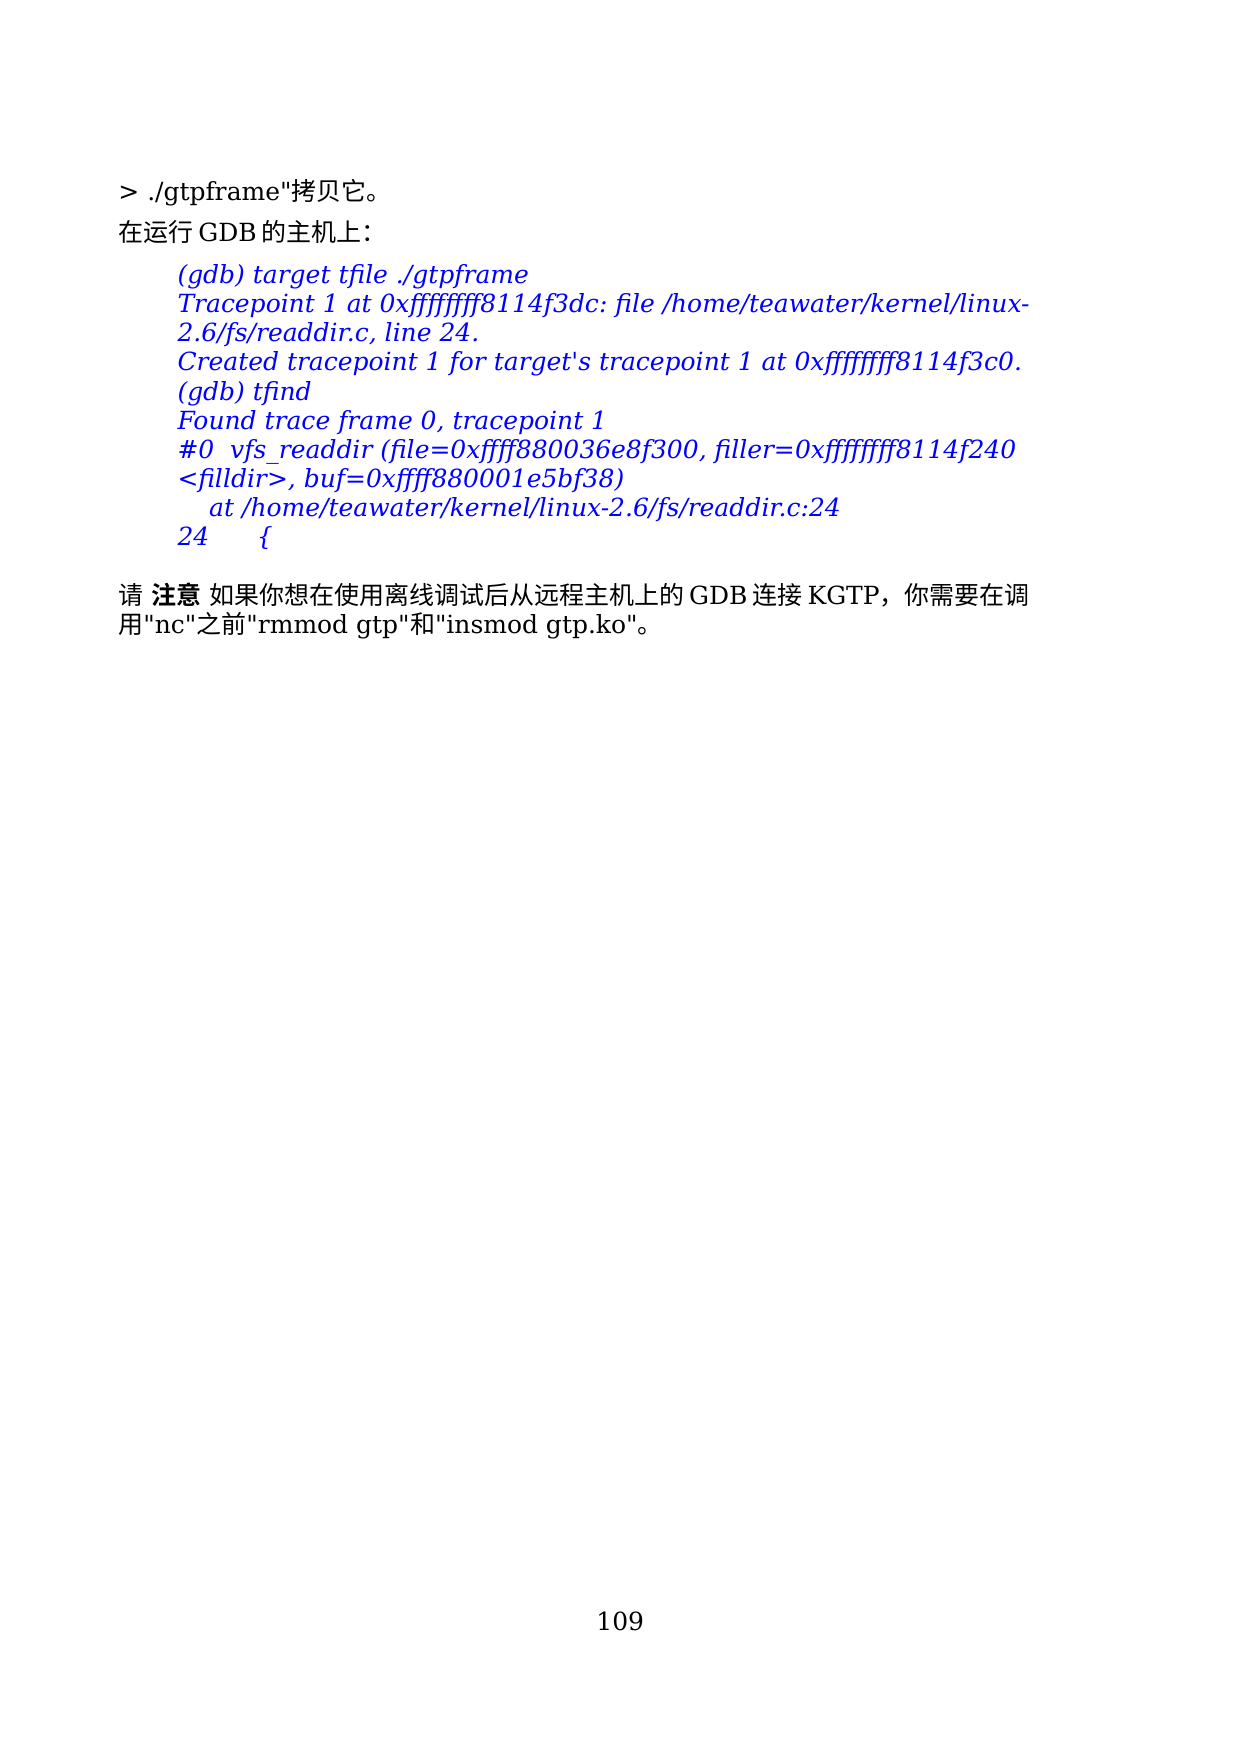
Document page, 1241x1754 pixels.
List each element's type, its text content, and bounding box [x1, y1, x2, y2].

text Tracepoint 1 at 0xffffffff8114f3dc: file /home/teawater/kernel/linux-2.6/fs/readdir.c, line 24. [177, 289, 1063, 348]
text 请 注意 如果你想在使用离线调试后从远程主机上的GDB连接KGTP，你需要在调用"nc"之前"rmmod gtp"和"insmod gtp.ko"。 [118, 581, 1122, 639]
text > ./gtpframe"拷贝它。 [118, 177, 1122, 206]
text 在运行GDB的主机上： [118, 218, 1122, 248]
text Created tracepoint 1 for target's tracepoint 1 at 0xffffffff8114f3c0. [177, 348, 1063, 377]
text (gdb) tfind [177, 377, 1063, 406]
text Found trace frame 0, tracepoint 1 [177, 406, 1063, 435]
text at /home/teawater/kernel/linux-2.6/fs/readdir.c:24 [177, 493, 1063, 523]
text 24 { [177, 523, 1063, 552]
text #0 vfs_readdir (file=0xffff880036e8f300, filler=0xffffffff8114f240 <filldir>, buf=0xffff880001e5bf38) [177, 435, 1063, 493]
text (gdb) target tfile ./gtpframe [177, 260, 1063, 289]
